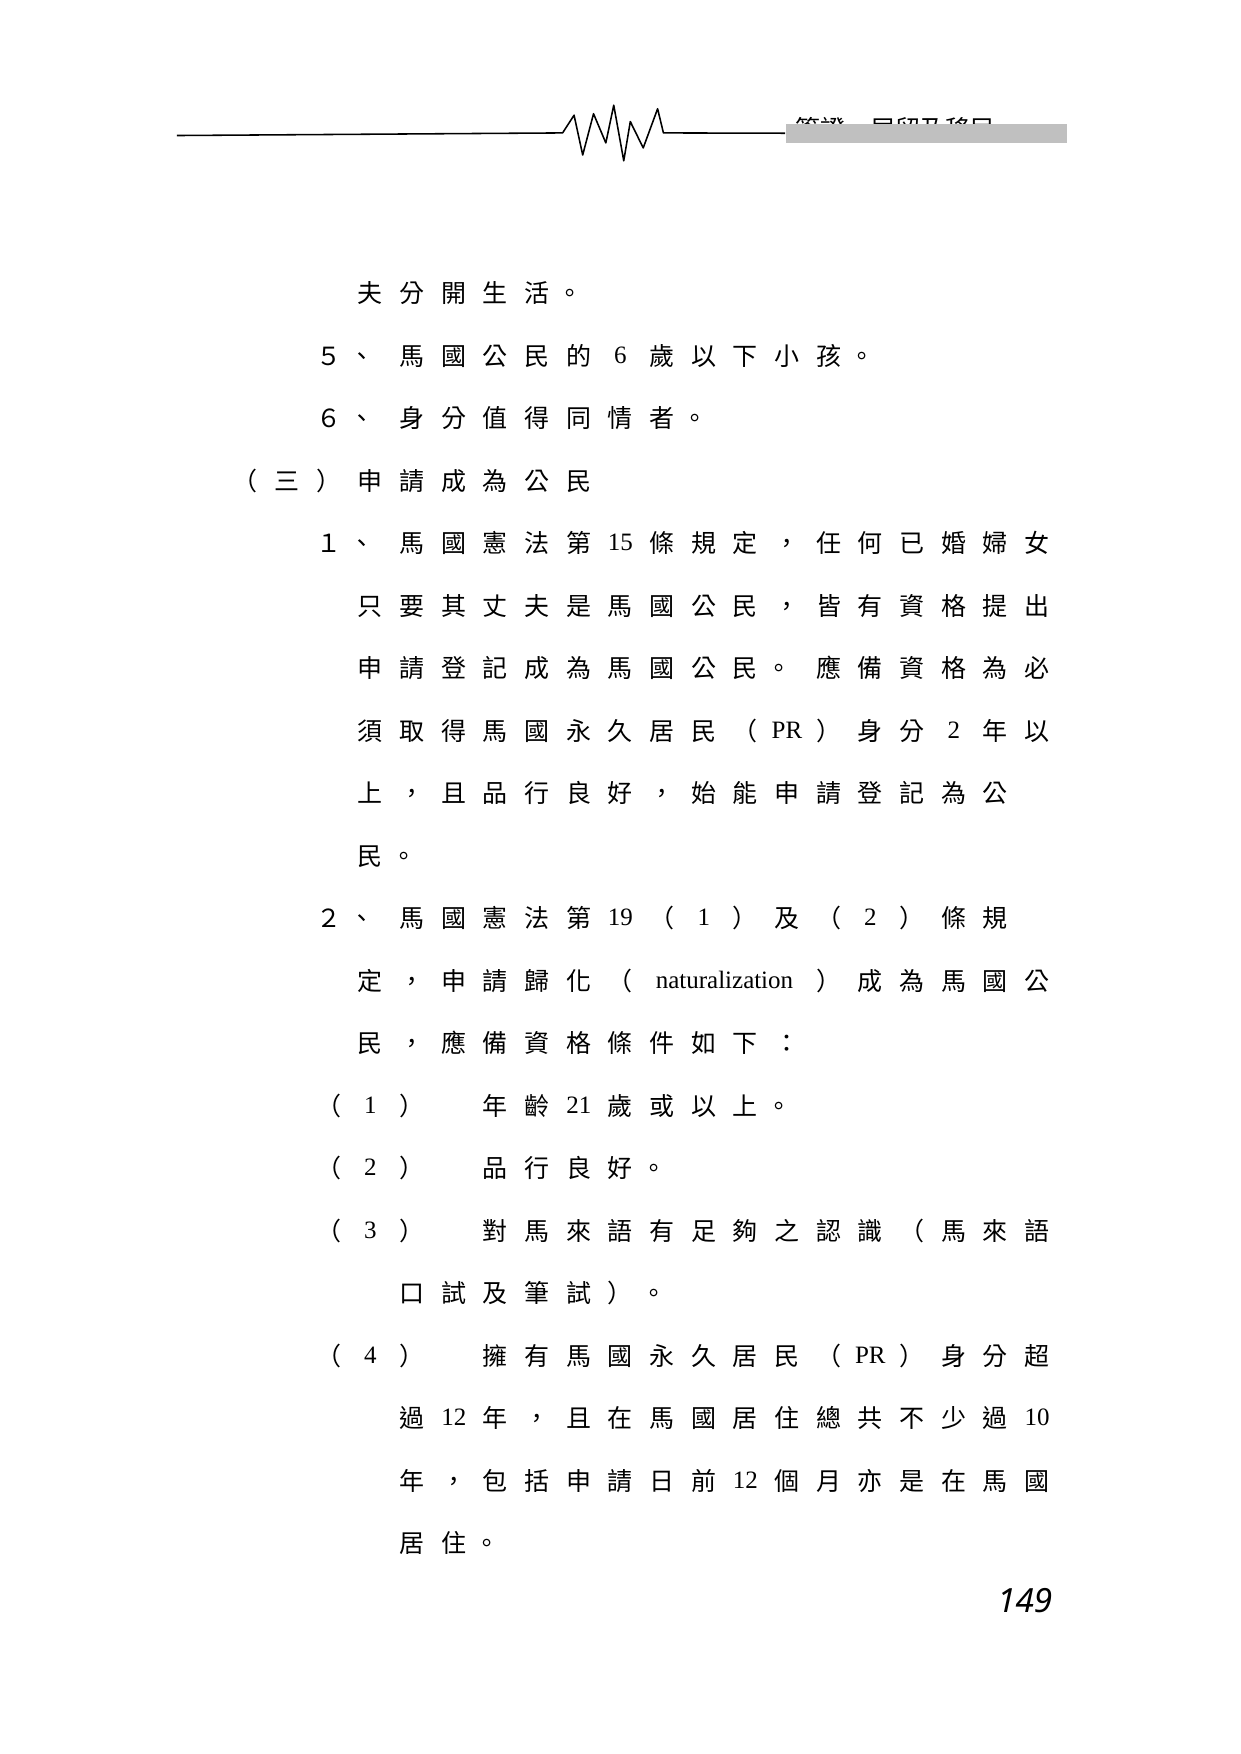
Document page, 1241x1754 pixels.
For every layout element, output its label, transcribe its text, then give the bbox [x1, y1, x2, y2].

text ５、馬國公民的6歲以下小孩。 [281, 313, 1058, 375]
text （4） 擁有馬國永久居民（PR）身分超過12年，且在馬國居住總共不少過10年，包括申請日前12個月亦是在馬國居住。 [306, 1313, 1058, 1563]
text ６、身分值得同情者。 [281, 375, 1058, 438]
text （3） 對馬來語有足夠之認識（馬來語口試及筆試）。 [306, 1188, 1058, 1313]
text （1） 年齡21歲或以上。 [306, 1063, 1058, 1125]
text （2） 品行良好。 [306, 1125, 1058, 1188]
text （三）申請成為公民 [207, 438, 1058, 500]
text 夫分開生活。 [281, 250, 1058, 313]
text ２、馬國憲法第19（1）及（2）條規定，申請歸化（naturalization）成為馬國公民，應備資格條件如下： [281, 875, 1058, 1063]
text １、馬國憲法第15條規定，任何已婚婦女只要其丈夫是馬國公民，皆有資格提出申請登記成為馬國公民。應備資格為必須取得馬國永久居民（PR）身分2年以上，且品行良好，始能申請登記為公民。 [281, 500, 1058, 875]
